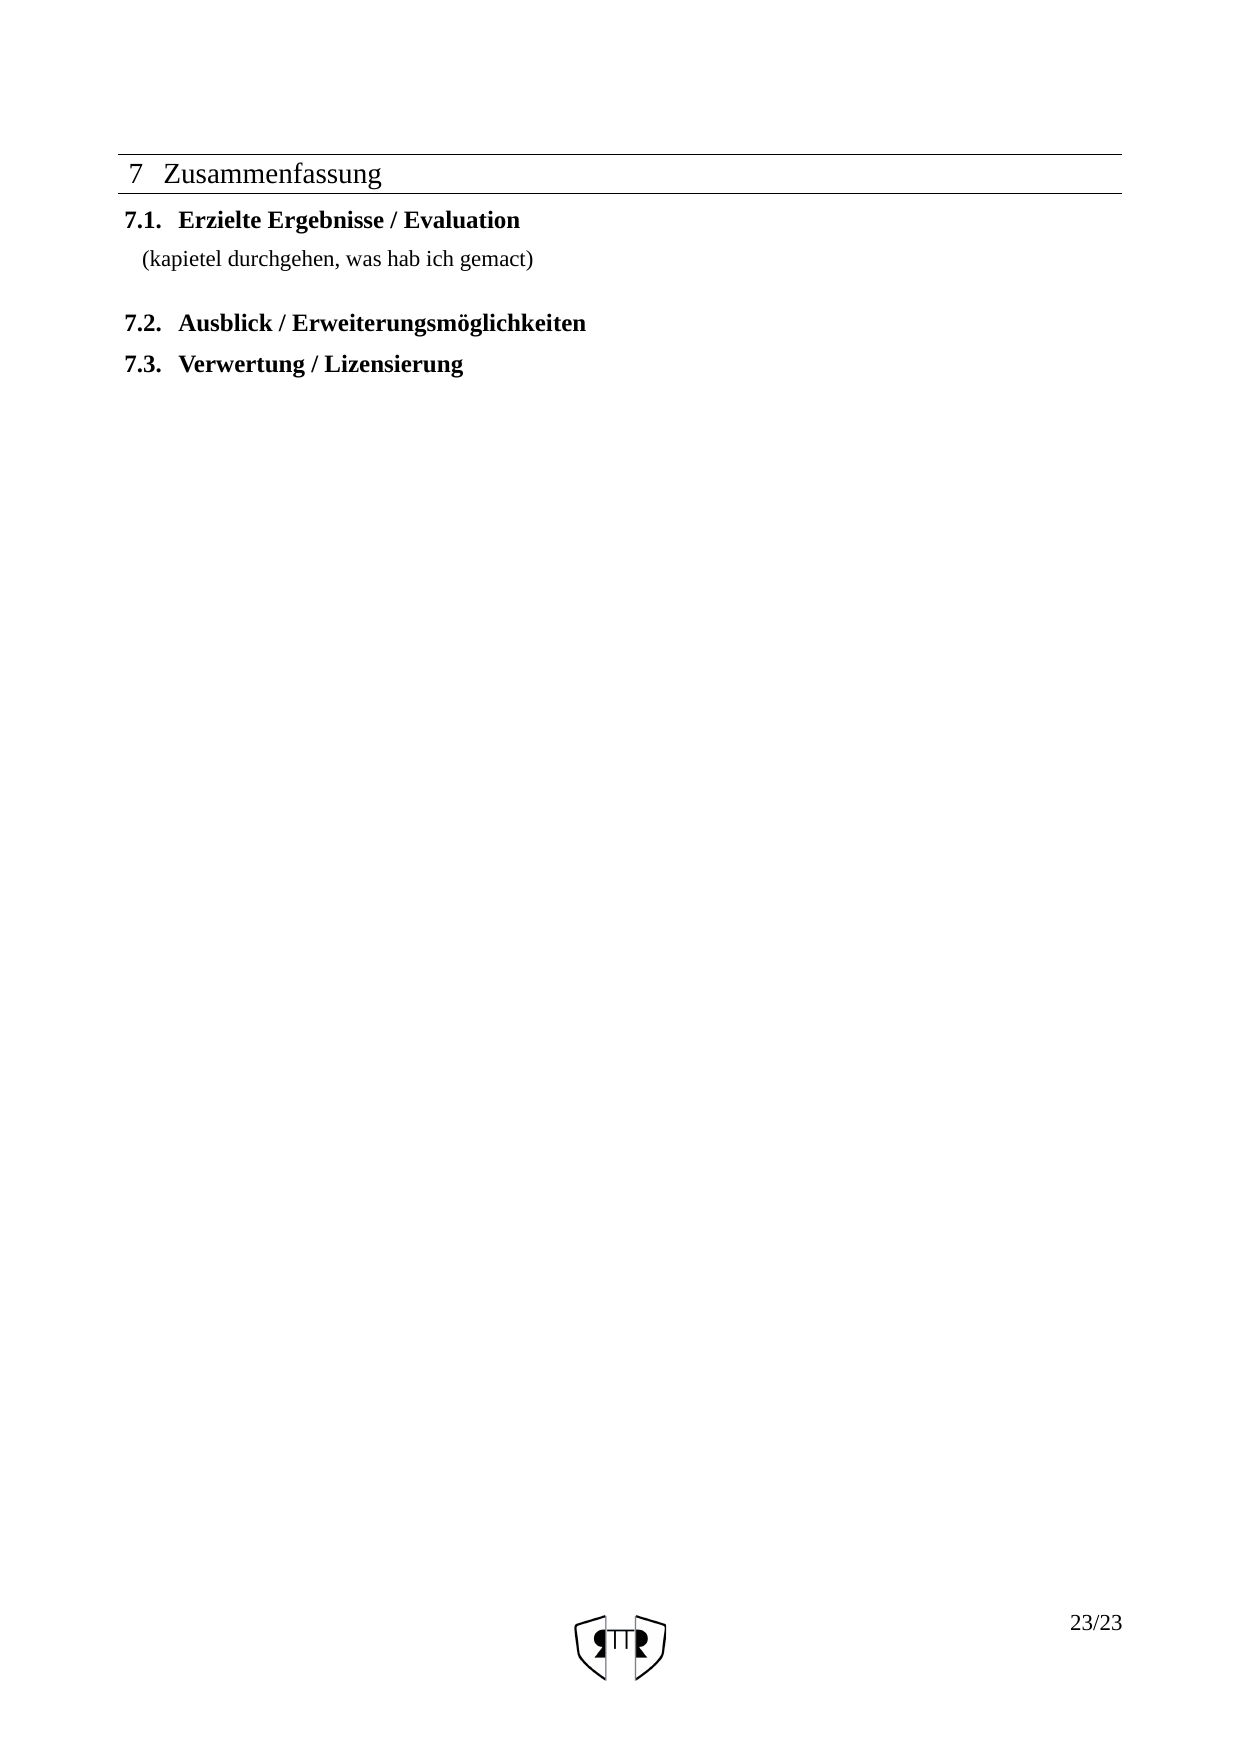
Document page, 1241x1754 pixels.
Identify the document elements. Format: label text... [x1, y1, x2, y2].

picture [574, 1615, 667, 1681]
subtitle Erzielte Ergebnisse / Evaluation [124, 205, 1122, 234]
subtitle Zusammenfassung [118, 155, 1122, 193]
text (kapietel durchgehen, was hab ich gemact) [142, 245, 1122, 272]
subtitle Ausblick / Erweiterungsmöglichkeiten [124, 308, 1122, 337]
subtitle Verwertung / Lizensierung [124, 349, 1122, 378]
